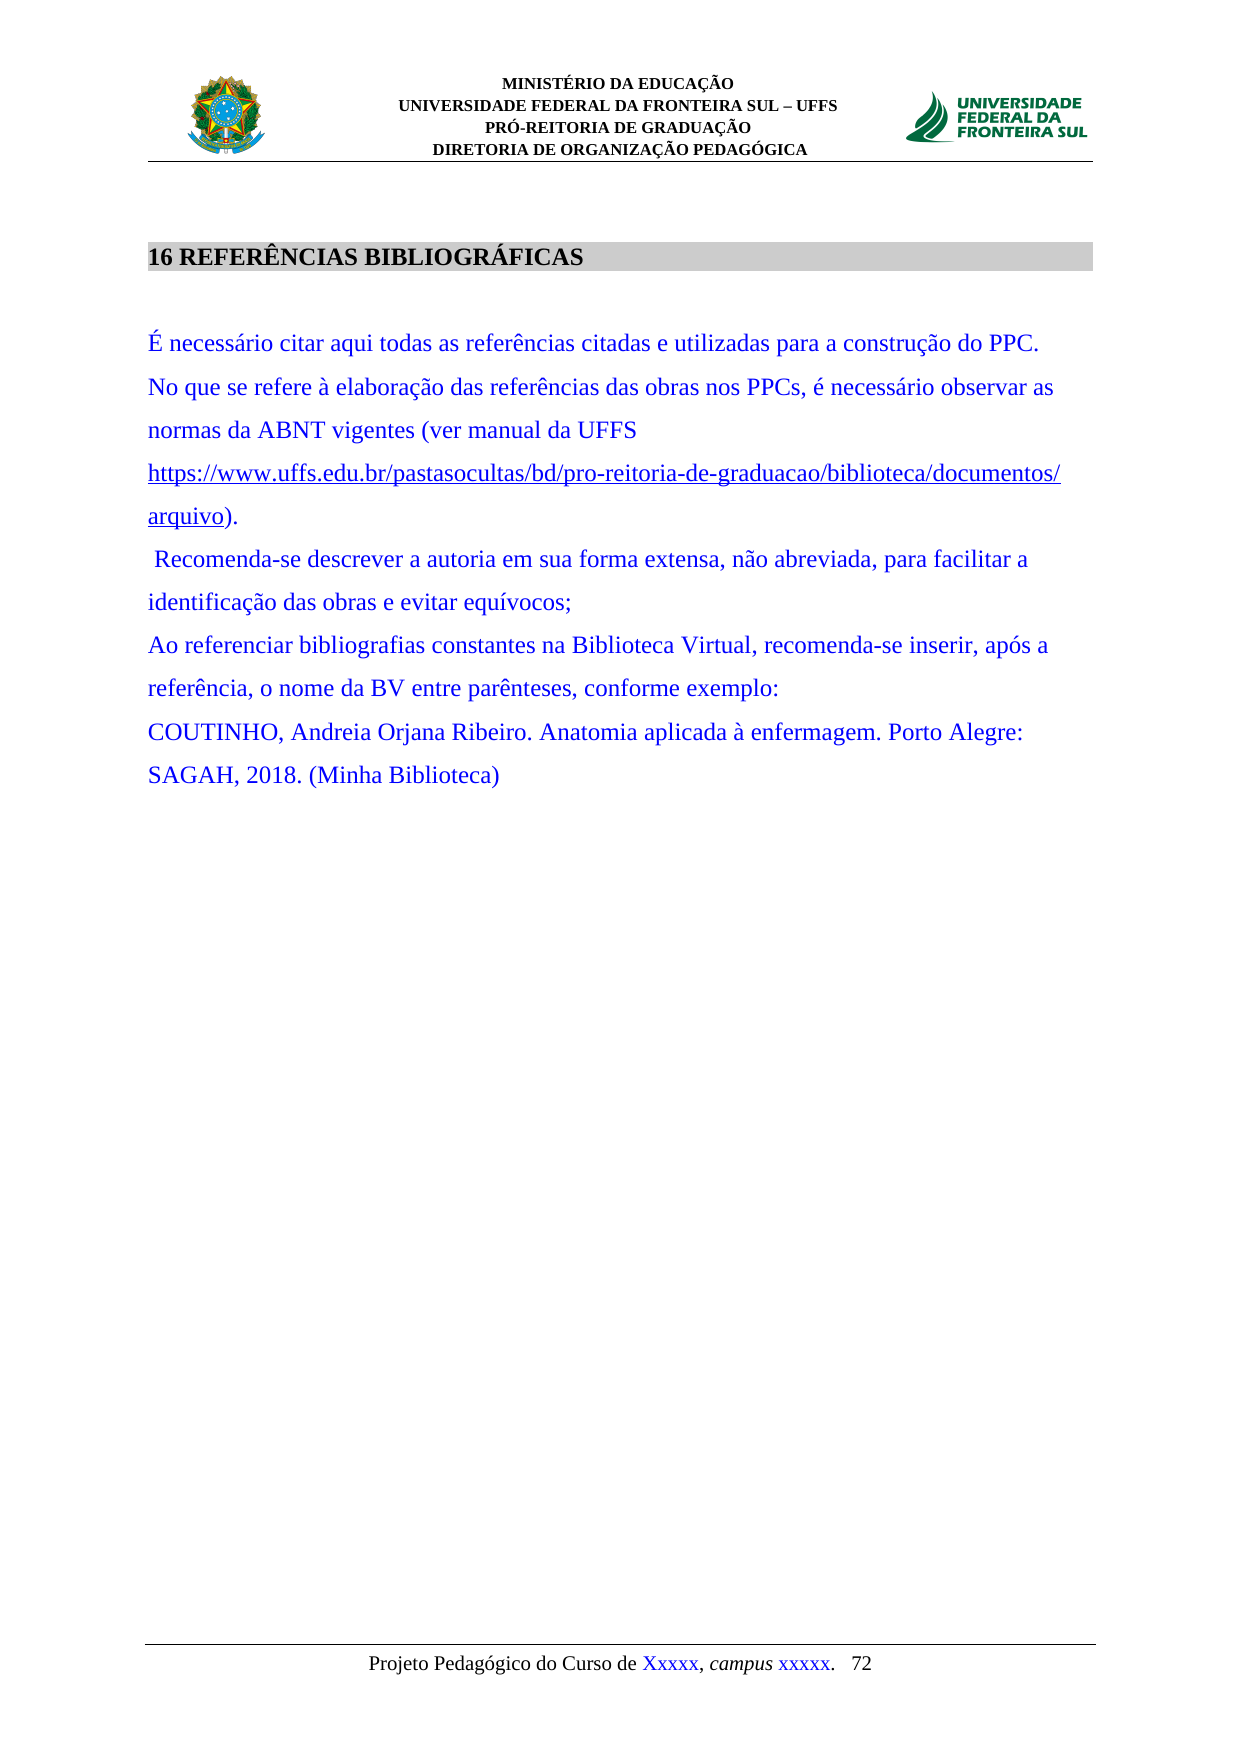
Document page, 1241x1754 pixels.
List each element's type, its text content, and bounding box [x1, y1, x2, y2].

text Recomenda-se descrever a autoria em sua forma extensa, não abreviada, para facilitar a identificação das obras e evitar equívocos; [148, 544, 1093, 616]
text No que se refere à elaboração das referências das obras nos PPCs, é necessário observar as normas da ABNT vigentes (ver manual da UFFS https://www.uffs.edu.br/pastasocultas/bd/pro-reitoria-de-graduacao/biblioteca/documentos/arquivo). [148, 372, 1093, 530]
text É necessário citar aqui todas as referências citadas e utilizadas para a construção do PPC. [148, 328, 1093, 357]
text Ao referenciar bibliografias constantes na Biblioteca Virtual, recomenda-se inserir, após a referência, o nome da BV entre parênteses, conforme exemplo: [148, 630, 1093, 702]
picture [187, 76, 265, 154]
text COUTINHO, Andreia Orjana Ribeiro. Anatomia aplicada à enfermagem. Porto Alegre: SAGAH, 2018. (Minha Biblioteca) [148, 717, 1093, 788]
picture [903, 90, 1090, 146]
subtitle 16 REFERÊNCIAS BIBLIOGRÁFICAS [148, 242, 1093, 271]
